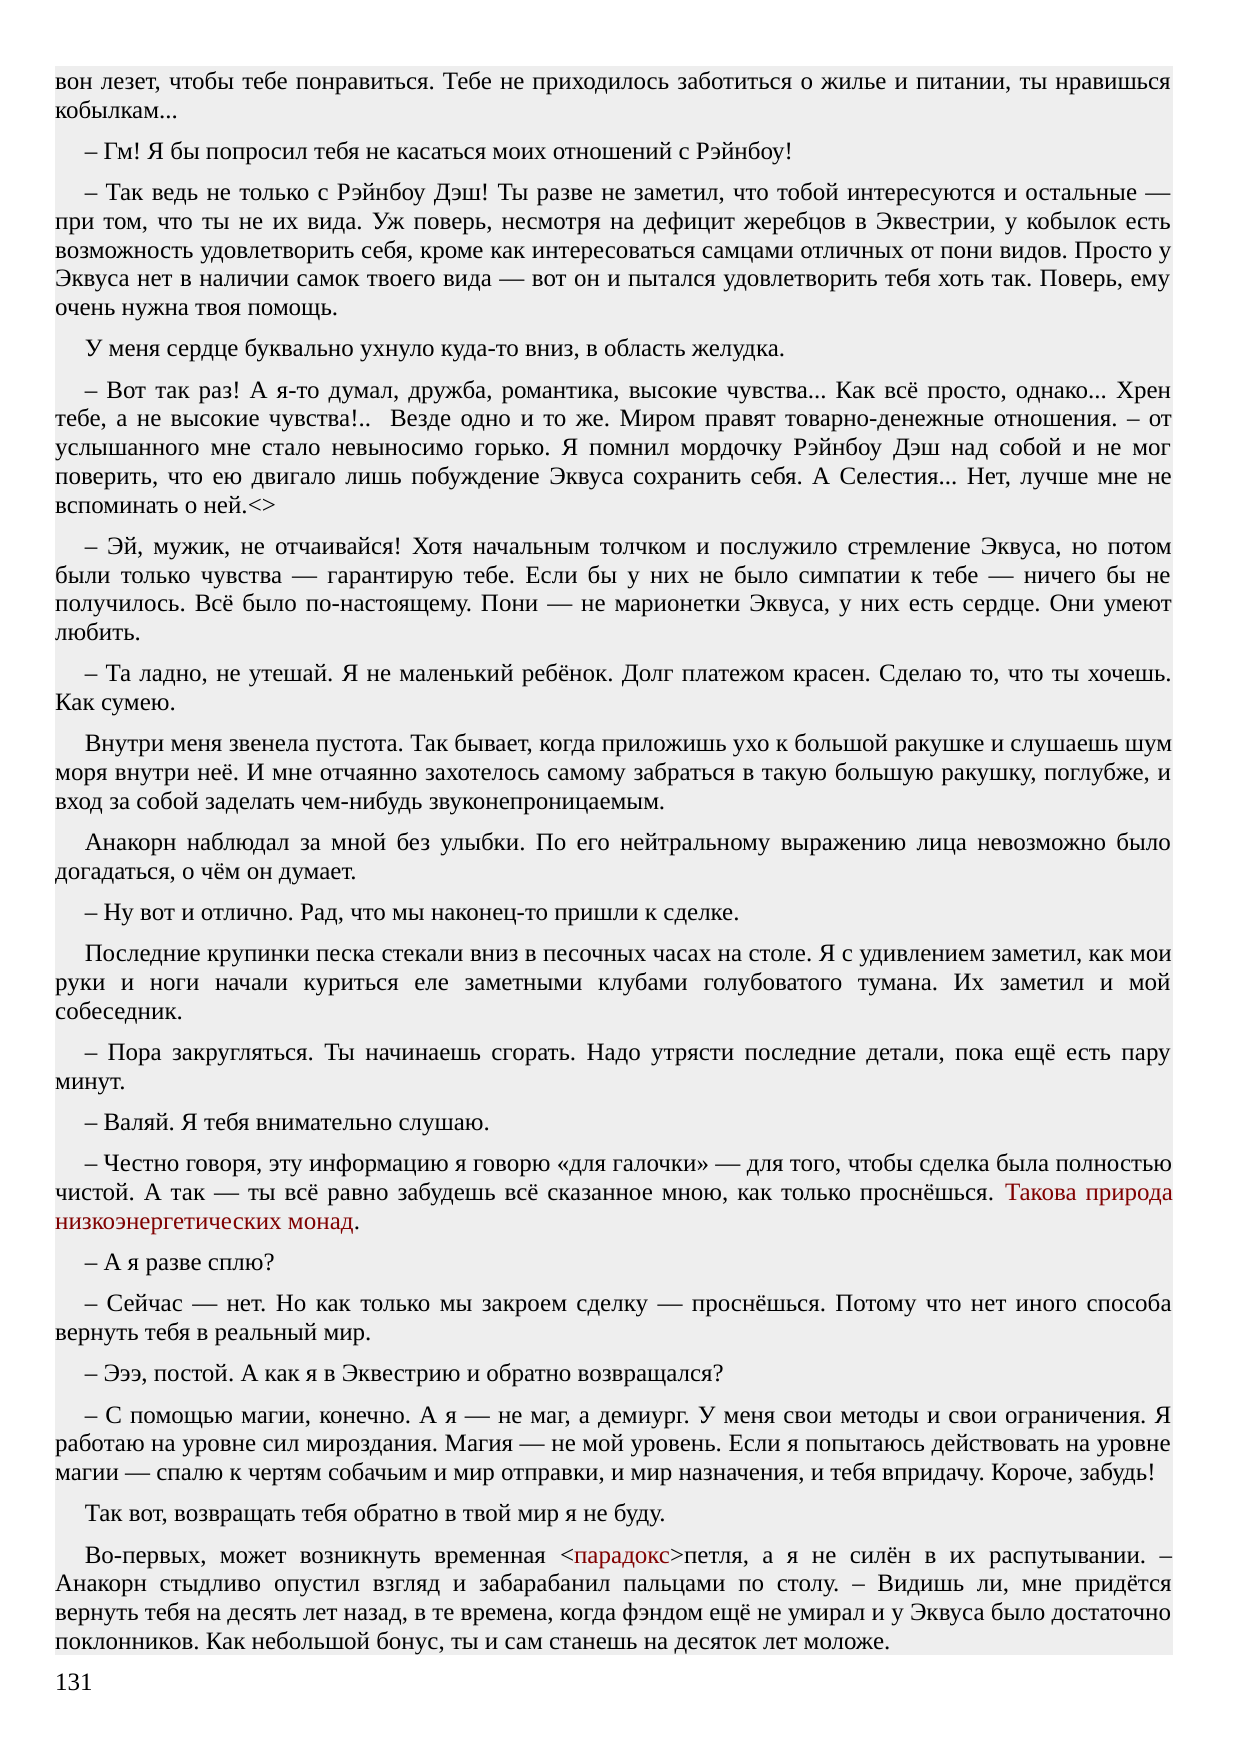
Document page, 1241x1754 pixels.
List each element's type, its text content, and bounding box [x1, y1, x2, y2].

text Так вот, возвращать тебя обратно в твой мир я не буду. [55, 1498, 1173, 1527]
text – Гм! Я бы попросил тебя не касаться моих отношений с Рэйнбоу! [55, 136, 1173, 165]
text – Пора закругляться. Ты начинаешь сгорать. Надо утрясти последние детали, пока ещё есть пару минут. [55, 1037, 1173, 1095]
text – Сейчас — нет. Но как только мы закроем сделку — проснёшься. Потому что нет иного способа вернуть тебя в реальный мир. [55, 1288, 1173, 1346]
text Последние крупинки песка стекали вниз в песочных часах на столе. Я с удивлением заметил, как мои руки и ноги начали куриться еле заметными клубами голубоватого тумана. Их заметил и мой собеседник. [55, 938, 1173, 1025]
text – Ну вот и отлично. Рад, что мы наконец-то пришли к сделке. [55, 897, 1173, 926]
text – Эй, мужик, не отчаивайся! Хотя начальным толчком и послужило стремление Эквуса, но потом были только чувства — гарантирую тебе. Если бы у них не было симпатии к тебе — ничего бы не получилось. Всё было по-настоящему. Пони — не марионетки Эквуса, у них есть сердце. Они умеют любить. [55, 531, 1173, 646]
text – Эээ, постой. А как я в Эквестрию и обратно возвращался? [55, 1358, 1173, 1387]
text вон лезет, чтобы тебе понравиться. Тебе не приходилось заботиться о жилье и питании, ты нравишься кобылкам... [55, 66, 1173, 123]
text Во-первых, может возникнуть временная <парадокс>петля, а я не силён в их распутывании. – Анакорн стыдливо опустил взгляд и забарабанил пальцами по столу. – Видишь ли, мне придётся вернуть тебя на десять лет назад, в те времена, когда фэндом ещё не умирал и у Эквуса было достаточно поклонников. Как небольшой бонус, ты и сам станешь на десяток лет моложе. [55, 1540, 1173, 1655]
text – С помощью магии, конечно. А я — не маг, а демиург. У меня свои методы и свои ограничения. Я работаю на уровне сил мироздания. Магия — не мой уровень. Если я попытаюсь действовать на уровне магии — спалю к чертям собачьим и мир отправки, и мир назначения, и тебя впридачу. Короче, забудь! [55, 1400, 1173, 1486]
text – А я разве сплю? [55, 1247, 1173, 1276]
text – Та ладно, не утешай. Я не маленький ребёнок. Долг платежом красен. Сделаю то, что ты хочешь. Как сумею. [55, 658, 1173, 716]
text – Честно говоря, эту информацию я говорю «для галочки» — для того, чтобы сделка была полностью чистой. А так — ты всё равно забудешь всё сказанное мною, как только проснёшься. Такова природа низкоэнергетических монад. [55, 1148, 1173, 1235]
text – Так ведь не только с Рэйнбоу Дэш! Ты разве не заметил, что тобой интересуются и остальные — при том, что ты не их вида. Уж поверь, несмотря на дефицит жеребцов в Эквестрии, у кобылок есть возможность удовлетворить себя, кроме как интересоваться самцами отличных от пони видов. Просто у Эквуса нет в наличии самок твоего вида — вот он и пытался удовлетворить тебя хоть так. Поверь, ему очень нужна твоя помощь. [55, 177, 1173, 321]
text Внутри меня звенела пустота. Так бывает, когда приложишь ухо к большой ракушке и слушаешь шум моря внутри неё. И мне отчаянно захотелось самому забраться в такую большую ракушку, поглубже, и вход за собой заделать чем-нибудь звуконепроницаемым. [55, 728, 1173, 815]
text – Валяй. Я тебя внимательно слушаю. [55, 1107, 1173, 1136]
text Анакорн наблюдал за мной без улыбки. По его нейтральному выражению лица невозможно было догадаться, о чём он думает. [55, 827, 1173, 885]
text – Вот так раз! А я-то думал, дружба, романтика, высокие чувства... Как всё просто, однако... Хрен тебе, а не высокие чувства!.. Везде одно и то же. Миром правят товарно-денежные отношения. – от услышанного мне стало невыносимо горько. Я помнил мордочку Рэйнбоу Дэш над собой и не мог поверить, что ею двигало лишь побуждение Эквуса сохранить себя. А Селестия... Нет, лучше мне не вспоминать о ней.<> [55, 375, 1173, 518]
text У меня сердце буквально ухнуло куда-то вниз, в область желудка. [55, 333, 1173, 362]
